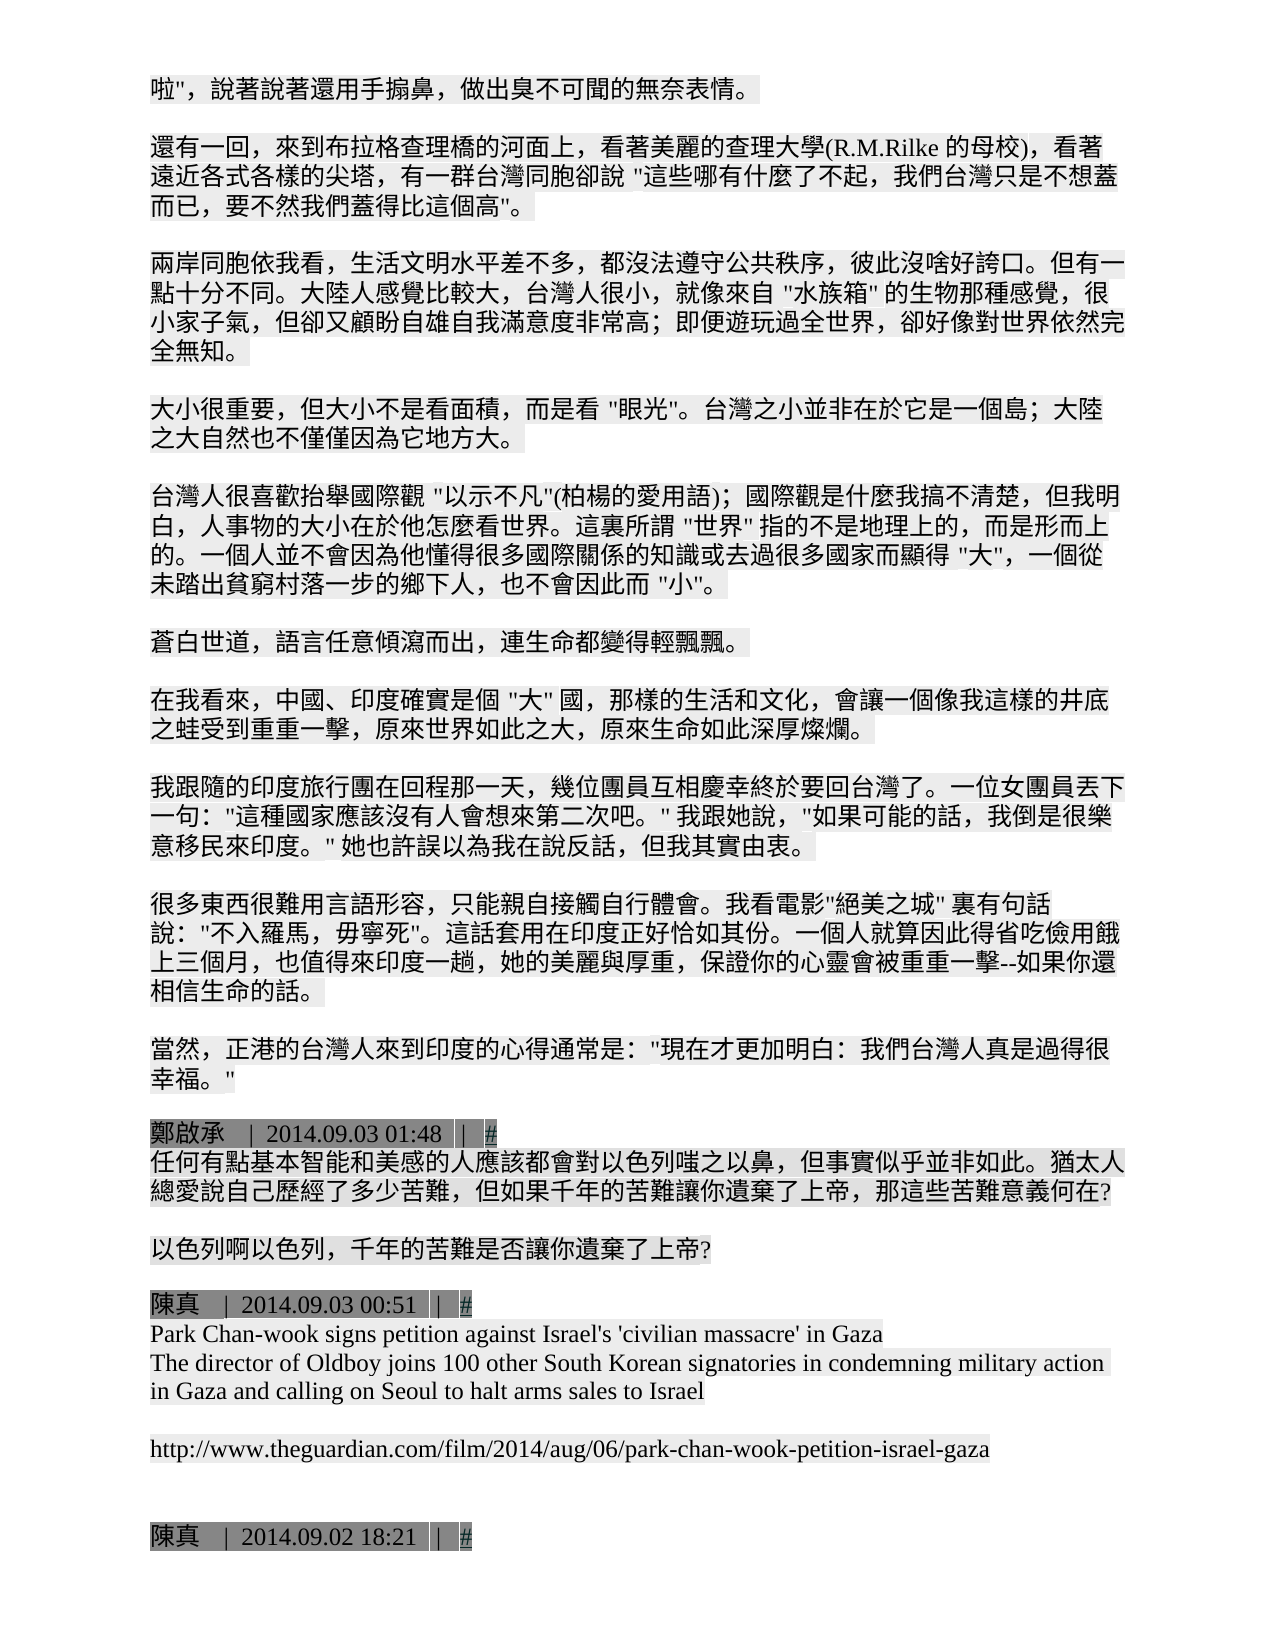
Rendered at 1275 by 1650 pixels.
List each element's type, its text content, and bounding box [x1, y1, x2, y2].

text 鄭啟承 | 2014.09.03 01:48 | # [150, 1119, 1125, 1148]
text 陳真 | 2014.09.02 18:21 | # [150, 1522, 1125, 1551]
text 任何有點基本智能和美感的人應該都會對以色列嗤之以鼻，但事實似乎並非如此。猶太人總愛說自己歷經了多少苦難，但如果千年的苦難讓你遺棄了上帝，那這些苦難意義何在? 以色列啊以色列，千年的苦難是否讓你遺棄了上帝? [150, 1148, 1125, 1265]
text 陳真 | 2014.09.03 00:51 | # [150, 1290, 1125, 1319]
text Park Chan-wook signs petition against Israel's 'civilian massacre' in Gaza The director of Oldboy joins 100 other South Korean signatories in condemning military action in Gaza and calling on Seoul to halt arms sales to Israel http://www.theguardian.com/film/2014/aug/06/park-chan-wook-petition-israel-gaza [150, 1319, 1125, 1463]
text 啦"，說著說著還用手搧鼻，做出臭不可聞的無奈表情。 還有一回，來到布拉格查理橋的河面上，看著美麗的查理大學(R.M.Rilke 的母校)，看著遠近各式各樣的尖塔，有一群台灣同胞卻說 "這些哪有什麼了不起，我們台灣只是不想蓋而已，要不然我們蓋得比這個高"。 兩岸同胞依我看，生活文明水平差不多，都沒法遵守公共秩序，彼此沒啥好誇口。但有一點十分不同。大陸人感覺比較大，台灣人很小，就像來自 "水族箱" 的生物那種感覺，很小家子氣，但卻又顧盼自雄自我滿意度非常高；即便遊玩過全世界，卻好像對世界依然完全無知。 大小很重要，但大小不是看面積，而是看 "眼光"。台灣之小並非在於它是一個島；大陸之大自然也不僅僅因為它地方大。 台灣人很喜歡抬舉國際觀 "以示不凡"(柏楊的愛用語)；國際觀是什麼我搞不清楚，但我明白，人事物的大小在於他怎麼看世界。這裏所謂 "世界" 指的不是地理上的，而是形而上的。一個人並不會因為他懂得很多國際關係的知識或去過很多國家而顯得 "大"，一個從未踏出貧窮村落一步的鄉下人，也不會因此而 "小"。 蒼白世道，語言任意傾瀉而出，連生命都變得輕飄飄。 在我看來，中國、印度確實是個 "大" 國，那樣的生活和文化，會讓一個像我這樣的井底之蛙受到重重一擊，原來世界如此之大，原來生命如此深厚燦爛。 我跟隨的印度旅行團在回程那一天，幾位團員互相慶幸終於要回台灣了。一位女團員丟下一句："這種國家應該沒有人會想來第二次吧。" 我跟她說，"如果可能的話，我倒是很樂意移民來印度。" 她也許誤以為我在說反話，但我其實由衷。 很多東西很難用言語形容，只能親自接觸自行體會。我看電影"絕美之城" 裏有句話說："不入羅馬，毋寧死"。這話套用在印度正好恰如其份。一個人就算因此得省吃儉用餓上三個月，也值得來印度一趟，她的美麗與厚重，保證你的心靈會被重重一擊--如果你還相信生命的話。 當然，正港的台灣人來到印度的心得通常是："現在才更加明白：我們台灣人真是過得很幸福。" [150, 75, 1125, 1094]
